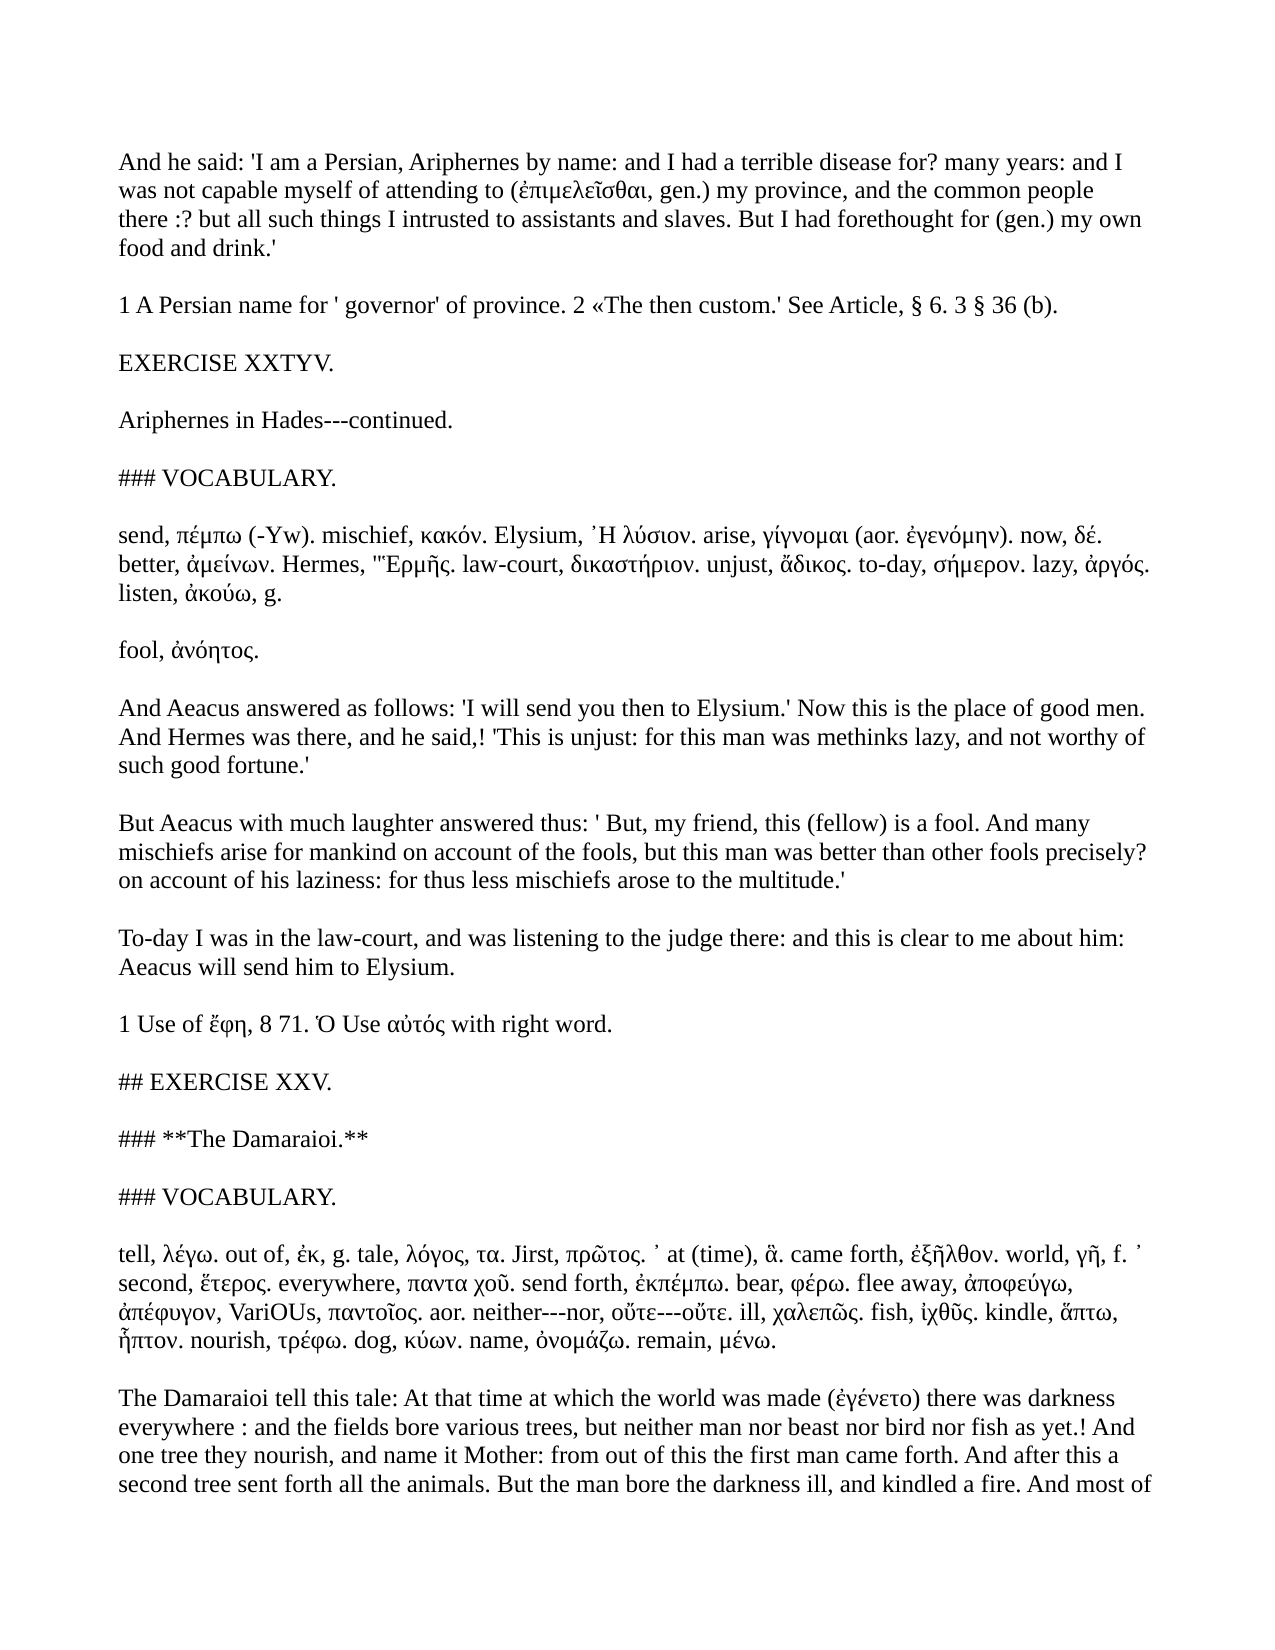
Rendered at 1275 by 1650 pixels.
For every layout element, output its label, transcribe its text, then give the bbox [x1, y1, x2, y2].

text 1 Use of ἔφη, 8 71. Ὁ Use αὐτός with right word. [118, 1009, 1157, 1038]
text But Aeacus with much laughter answered thus: ' But, my friend, this (fellow) is a fool. And many mischiefs arise for mankind on account of the fools, but this man was better than other fools precisely? on account of his laziness: for thus less mischiefs arose to the multitude.' [118, 808, 1157, 894]
text send, πέμπω (-Yw). mischief, κακόν. Elysium, ᾿Η λύσιον. arise, γίγνομαι (aor. ἐγενόμην). now, δέ. better, ἀμείνων. Hermes, "Ἑρμῆς. law-court, δικαστήριον. unjust, ἄδικος. to-day, σήμερον. lazy, ἀργός. listen, ἀκούω, g. [118, 521, 1157, 607]
text And he said: 'I am a Persian, Ariphernes by name: and I had a terrible disease for? many years: and I was not capable myself of attending to (ἐπιμελεῖσθαι, gen.) my province, and the common people there :? but all such things I intrusted to assistants and slaves. But I had forethought for (gen.) my own food and drink.' [118, 147, 1157, 262]
text tell, λέγω. out of, ἐκ, g. tale, λόγος, τα. Jirst, πρῶτος. ᾿ at (time), ἃ. came forth, ἐξῆλθον. world, γῆ, f. ᾿ second, ἕτερος. everywhere, παντα χοῦ. send forth, ἐκπέμπω. bear, φέρω. flee away, ἀποφεύγω, ἀπέφυγον, VariOUs, παντοῖος. aor. neither---nor, οὔτε---οὔτε. ill, χαλεπῶς. fish, ἰχθῦς. kindle, ἅπτω, ἧπτον. nourish, τρέφω. dog, κύων. name, ὀνομάζω. remain, μένω. [118, 1239, 1157, 1354]
text ### **The Damaraioi.** [118, 1124, 1157, 1153]
text fool, ἀνόητος. [118, 636, 1157, 664]
text ### VOCABULARY. [118, 1182, 1157, 1211]
text EXERCISE XXTYV. [118, 348, 1157, 377]
text Ariphernes in Hades---continued. [118, 406, 1157, 434]
text To-day I was in the law-court, and was listening to the judge there: and this is clear to me about him: Aeacus will send him to Elysium. [118, 923, 1157, 981]
text ## EXERCISE XXV. [118, 1067, 1157, 1096]
text 1 A Persian name for ' governor' of province. 2 «The then custom.' See Article, § 6. 3 § 36 (b). [118, 291, 1157, 319]
text The Damaraioi tell this tale: At that time at which the world was made (ἐγένετο) there was darkness everywhere : and the fields bore various trees, but neither man nor beast nor bird nor fish as yet.! And one tree they nourish, and name it Mother: from out of this the first man came forth. And after this a second tree sent forth all the animals. But the man bore the darkness ill, and kindled a fire. And most of [118, 1383, 1157, 1498]
text And Aeacus answered as follows: 'I will send you then to Elysium.' Now this is the place of good men. And Hermes was there, and he said,! 'This is unjust: for this man was methinks lazy, and not worthy of such good fortune.' [118, 693, 1157, 779]
text ### VOCABULARY. [118, 463, 1157, 492]
